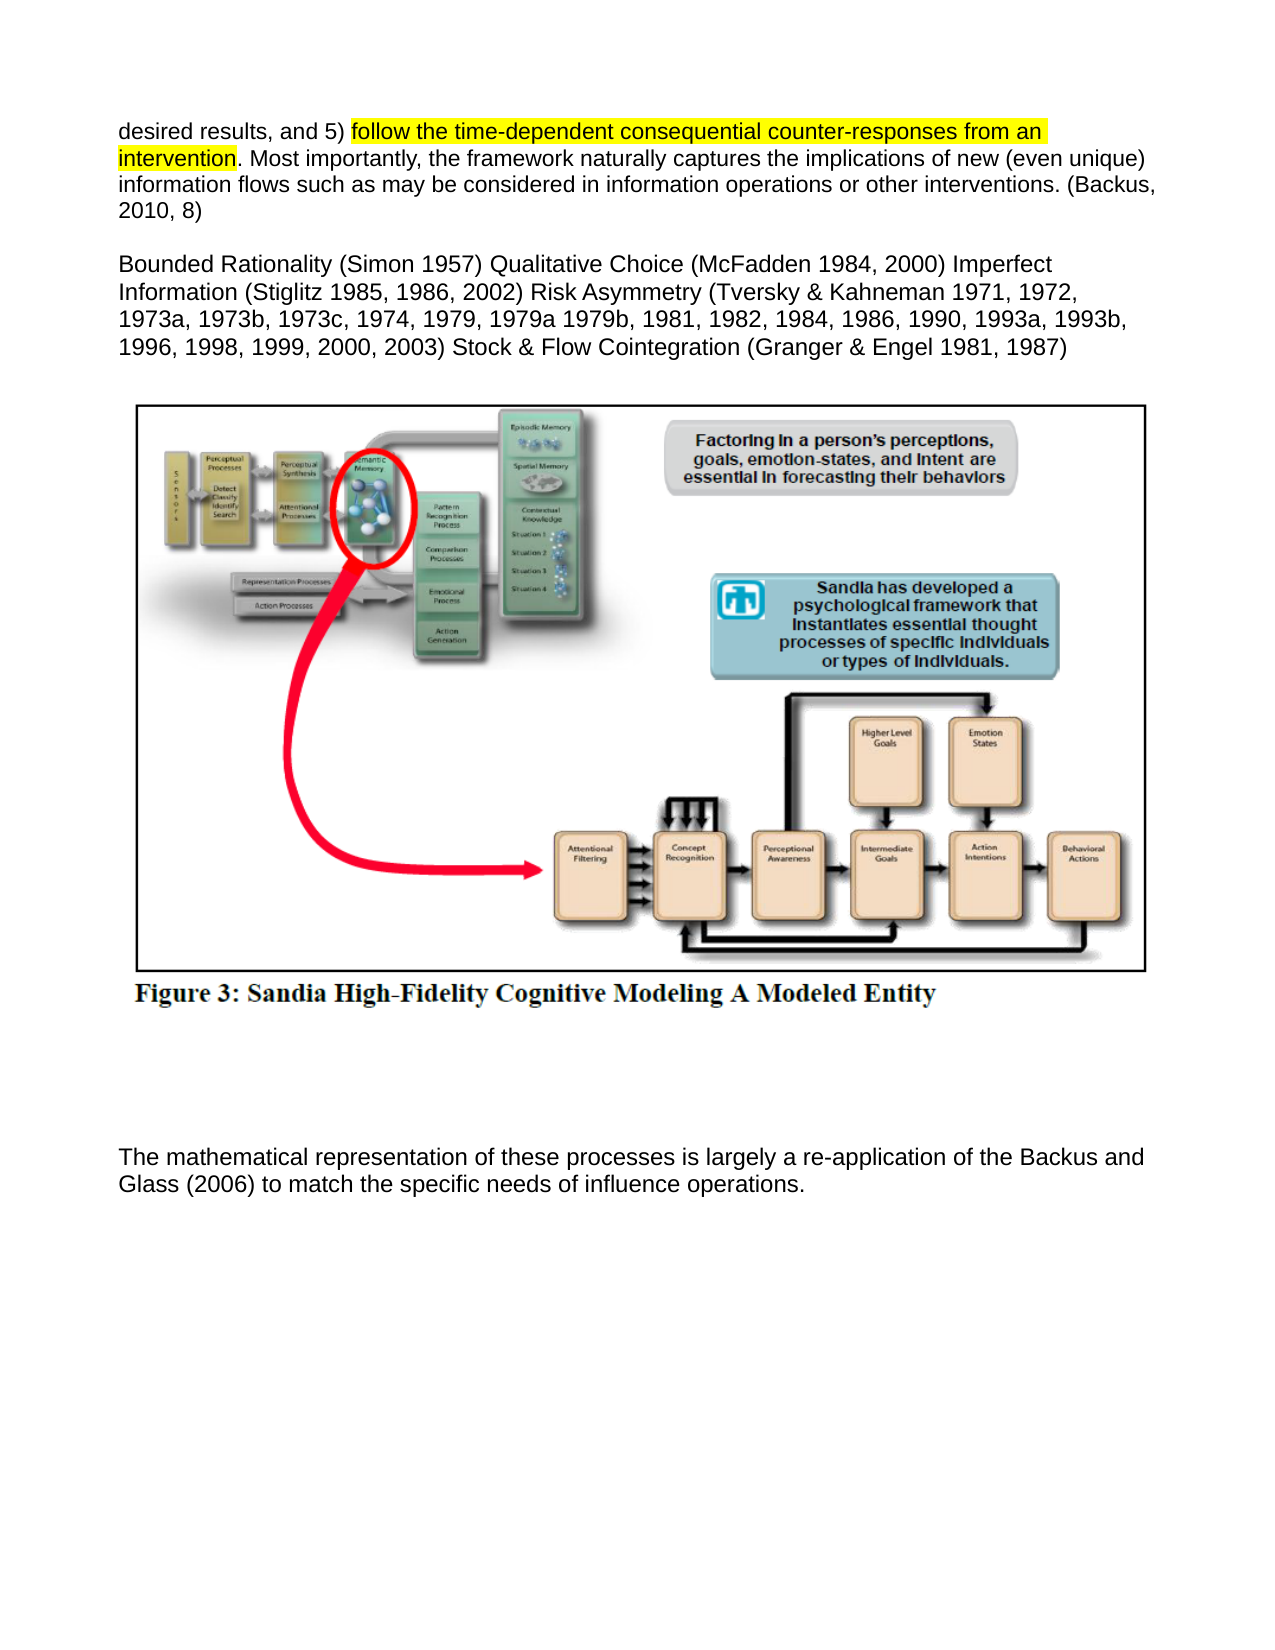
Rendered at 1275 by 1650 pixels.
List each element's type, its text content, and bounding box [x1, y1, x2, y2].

picture [118, 389, 1157, 1009]
text desired results, and 5) follow the time-dependent consequential counter-responses from an intervention. Most importantly, the framework naturally captures the implications of new (even unique) information flows such as may be considered in information operations or other interventions. (Backus, 2010, 8) [118, 118, 1157, 223]
text The mathematical representation of these processes is largely a re-application of the Backus and Glass (2006) to match the specific needs of influence operations. [118, 1143, 1157, 1198]
text Bounded Rationality (Simon 1957) Qualitative Choice (McFadden 1984, 2000) Imperfect Information (Stiglitz 1985, 1986, 2002) Risk Asymmetry (Tversky & Kahneman 1971, 1972, 1973a, 1973b, 1973c, 1974, 1979, 1979a 1979b, 1981, 1982, 1984, 1986, 1990, 1993a, 1993b, 1996, 1998, 1999, 2000, 2003) Stock & Flow Cointegration (Granger & Engel 1981, 1987) [118, 250, 1157, 360]
